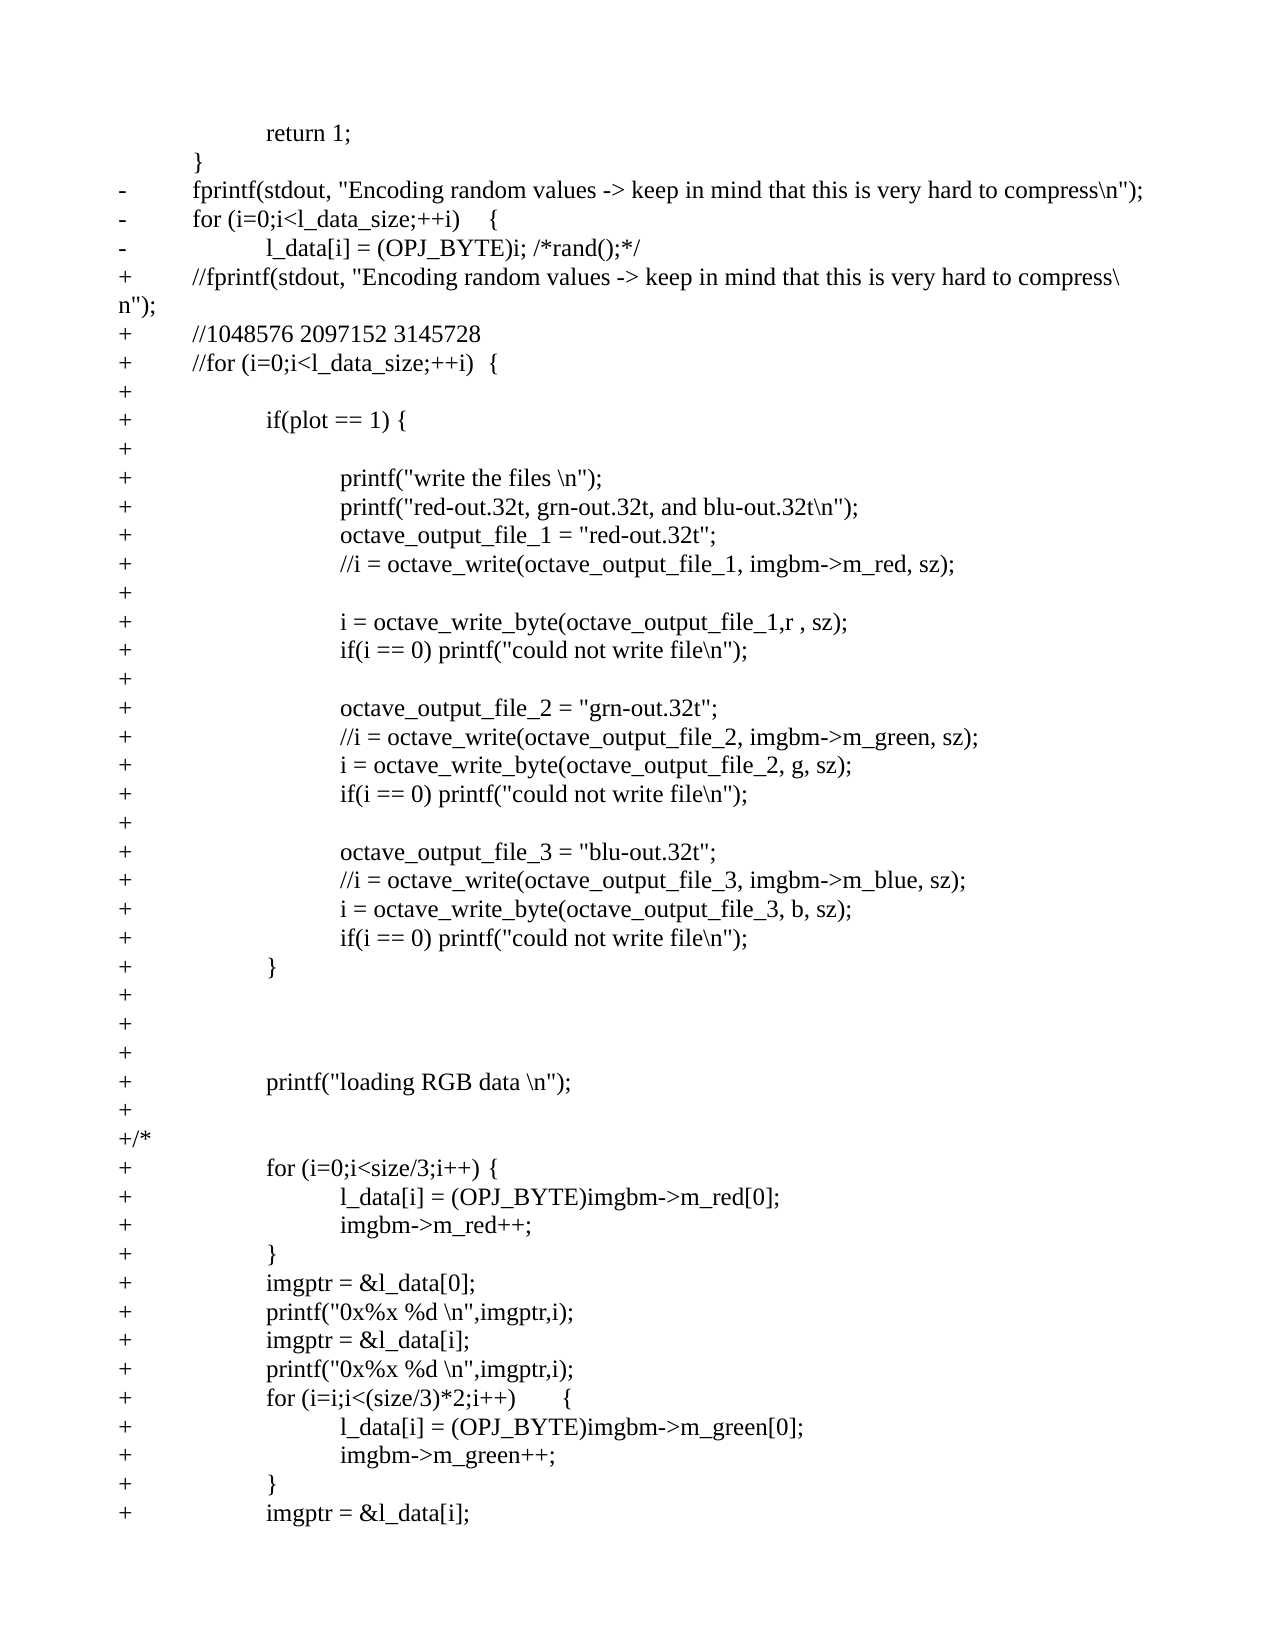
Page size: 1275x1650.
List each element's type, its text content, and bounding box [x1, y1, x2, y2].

text + //i = octave_write(octave_output_file_3, imgbm->m_blue, sz); [118, 866, 1157, 894]
text + for (i=0;i<size/3;i++) { [118, 1153, 1157, 1182]
text - for (i=0;i<l_data_size;++i) { [118, 204, 1157, 233]
text + octave_output_file_1 = "red-out.32t"; [118, 521, 1157, 549]
text + [118, 1096, 1157, 1124]
text + imgptr = &l_data[i]; [118, 1326, 1157, 1354]
text + octave_output_file_3 = "blu-out.32t"; [118, 837, 1157, 866]
text + printf("0x%x %d \n",imgptr,i); [118, 1354, 1157, 1383]
text + imgptr = &l_data[i]; [118, 1498, 1157, 1527]
text + } [118, 952, 1157, 981]
text + l_data[i] = (OPJ_BYTE)imgbm->m_red[0]; [118, 1182, 1157, 1211]
text + [118, 808, 1157, 837]
text + printf("loading RGB data \n"); [118, 1067, 1157, 1096]
text return 1; [118, 118, 1157, 147]
text + //1048576 2097152 3145728 [118, 319, 1157, 348]
text + //i = octave_write(octave_output_file_1, imgbm->m_red, sz); [118, 549, 1157, 578]
text } [118, 147, 1157, 176]
text - fprintf(stdout, "Encoding random values -> keep in mind that this is very hard to compress\n"); [118, 176, 1157, 204]
text + imgptr = &l_data[0]; [118, 1268, 1157, 1297]
text + [118, 664, 1157, 693]
text + for (i=i;i<(size/3)*2;i++) { [118, 1383, 1157, 1412]
text +/* [118, 1124, 1157, 1153]
text + //i = octave_write(octave_output_file_2, imgbm->m_green, sz); [118, 722, 1157, 751]
text + imgbm->m_red++; [118, 1211, 1157, 1239]
text + if(plot == 1) { [118, 406, 1157, 434]
text + [118, 578, 1157, 607]
text + i = octave_write_byte(octave_output_file_1,r , sz); [118, 607, 1157, 636]
text + [118, 981, 1157, 1009]
text + printf("write the files \n"); [118, 463, 1157, 492]
text + l_data[i] = (OPJ_BYTE)imgbm->m_green[0]; [118, 1412, 1157, 1441]
text + } [118, 1239, 1157, 1268]
text + } [118, 1469, 1157, 1498]
text + octave_output_file_2 = "grn-out.32t"; [118, 693, 1157, 722]
text + [118, 377, 1157, 406]
text + if(i == 0) printf("could not write file\n"); [118, 779, 1157, 808]
text + if(i == 0) printf("could not write file\n"); [118, 923, 1157, 952]
text + i = octave_write_byte(octave_output_file_2, g, sz); [118, 751, 1157, 779]
text + printf("0x%x %d \n",imgptr,i); [118, 1297, 1157, 1326]
text + [118, 434, 1157, 463]
text - l_data[i] = (OPJ_BYTE)i; /*rand();*/ [118, 233, 1157, 262]
text + imgbm->m_green++; [118, 1441, 1157, 1469]
text + if(i == 0) printf("could not write file\n"); [118, 636, 1157, 664]
text + i = octave_write_byte(octave_output_file_3, b, sz); [118, 894, 1157, 923]
text + [118, 1009, 1157, 1038]
text + //for (i=0;i<l_data_size;++i) { [118, 348, 1157, 377]
text + [118, 1038, 1157, 1067]
text + //fprintf(stdout, "Encoding random values -> keep in mind that this is very hard to compress\n"); [118, 262, 1157, 319]
text + printf("red-out.32t, grn-out.32t, and blu-out.32t\n"); [118, 492, 1157, 521]
